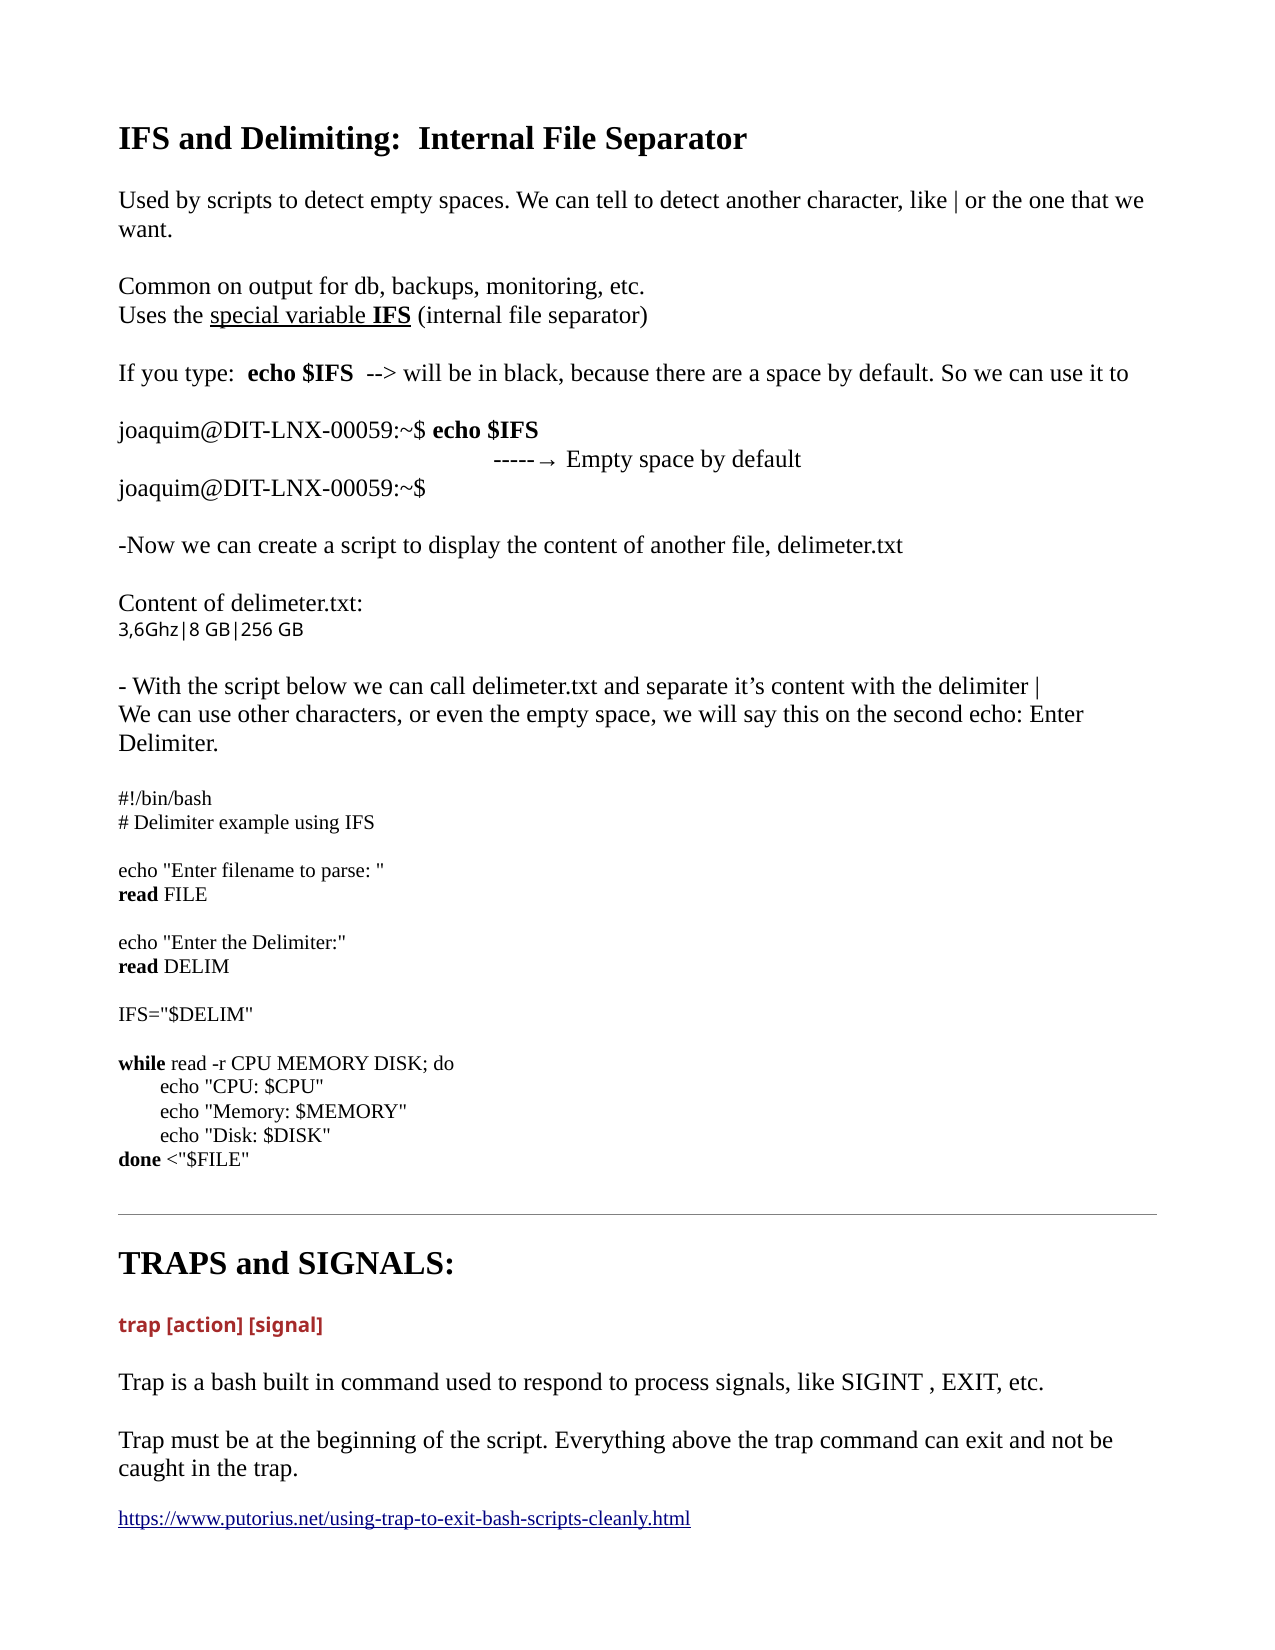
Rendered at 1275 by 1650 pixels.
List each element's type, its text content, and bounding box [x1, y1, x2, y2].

text echo "Memory: $MEMORY" [118, 1098, 1157, 1123]
text trap [action] [signal] [118, 1311, 1157, 1338]
text Trap must be at the beginning of the script. Everything above the trap command can exit and not be caught in the trap. [118, 1425, 1157, 1482]
text # Delimiter example using IFS [118, 810, 1157, 834]
text Content of delimeter.txt: [118, 588, 1157, 616]
text We can use other characters, or even the empty space, we will say this on the second echo: Enter Delimiter. [118, 699, 1157, 757]
text 3,6Ghz|8 GB|256 GB [118, 616, 1157, 642]
text echo "Enter filename to parse: " [118, 858, 1157, 882]
text -----→ Empty space by default [118, 444, 1157, 473]
text Used by scripts to detect empty spaces. We can tell to detect another character, like | or the one that we want. [118, 185, 1157, 243]
text - With the script below we can call delimeter.txt and separate it’s content with the delimiter | [118, 671, 1157, 699]
text echo "CPU: $CPU" [118, 1074, 1157, 1098]
text Uses the special variable IFS (internal file separator) [118, 300, 1157, 329]
text joaquim@DIT-LNX-00059:~$ [118, 473, 1157, 501]
text IFS and Delimiting: Internal File Separator [118, 118, 1157, 156]
text while read -r CPU MEMORY DISK; do [118, 1050, 1157, 1074]
text done <"$FILE" [118, 1147, 1157, 1171]
text Trap is a bash built in command used to respond to process signals, like SIGINT , EXIT, etc. [118, 1367, 1157, 1396]
text Common on output for db, backups, monitoring, etc. [118, 271, 1157, 300]
text If you type: echo $IFS --> will be in black, because there are a space by default. So we can use it to [118, 358, 1157, 386]
text -Now we can create a script to display the content of another file, delimeter.txt [118, 530, 1157, 559]
text joaquim@DIT-LNX-00059:~$ echo $IFS [118, 415, 1157, 444]
text #!/bin/bash [118, 786, 1157, 810]
text read FILE [118, 882, 1157, 906]
text echo "Enter the Delimiter:" [118, 930, 1157, 954]
text TRAPS and SIGNALS: [118, 1244, 1157, 1282]
text read DELIM [118, 954, 1157, 978]
text IFS="$DELIM" [118, 1002, 1157, 1026]
text https://www.putorius.net/using-trap-to-exit-bash-scripts-cleanly.html [118, 1506, 1157, 1530]
text echo "Disk: $DISK" [118, 1123, 1157, 1147]
